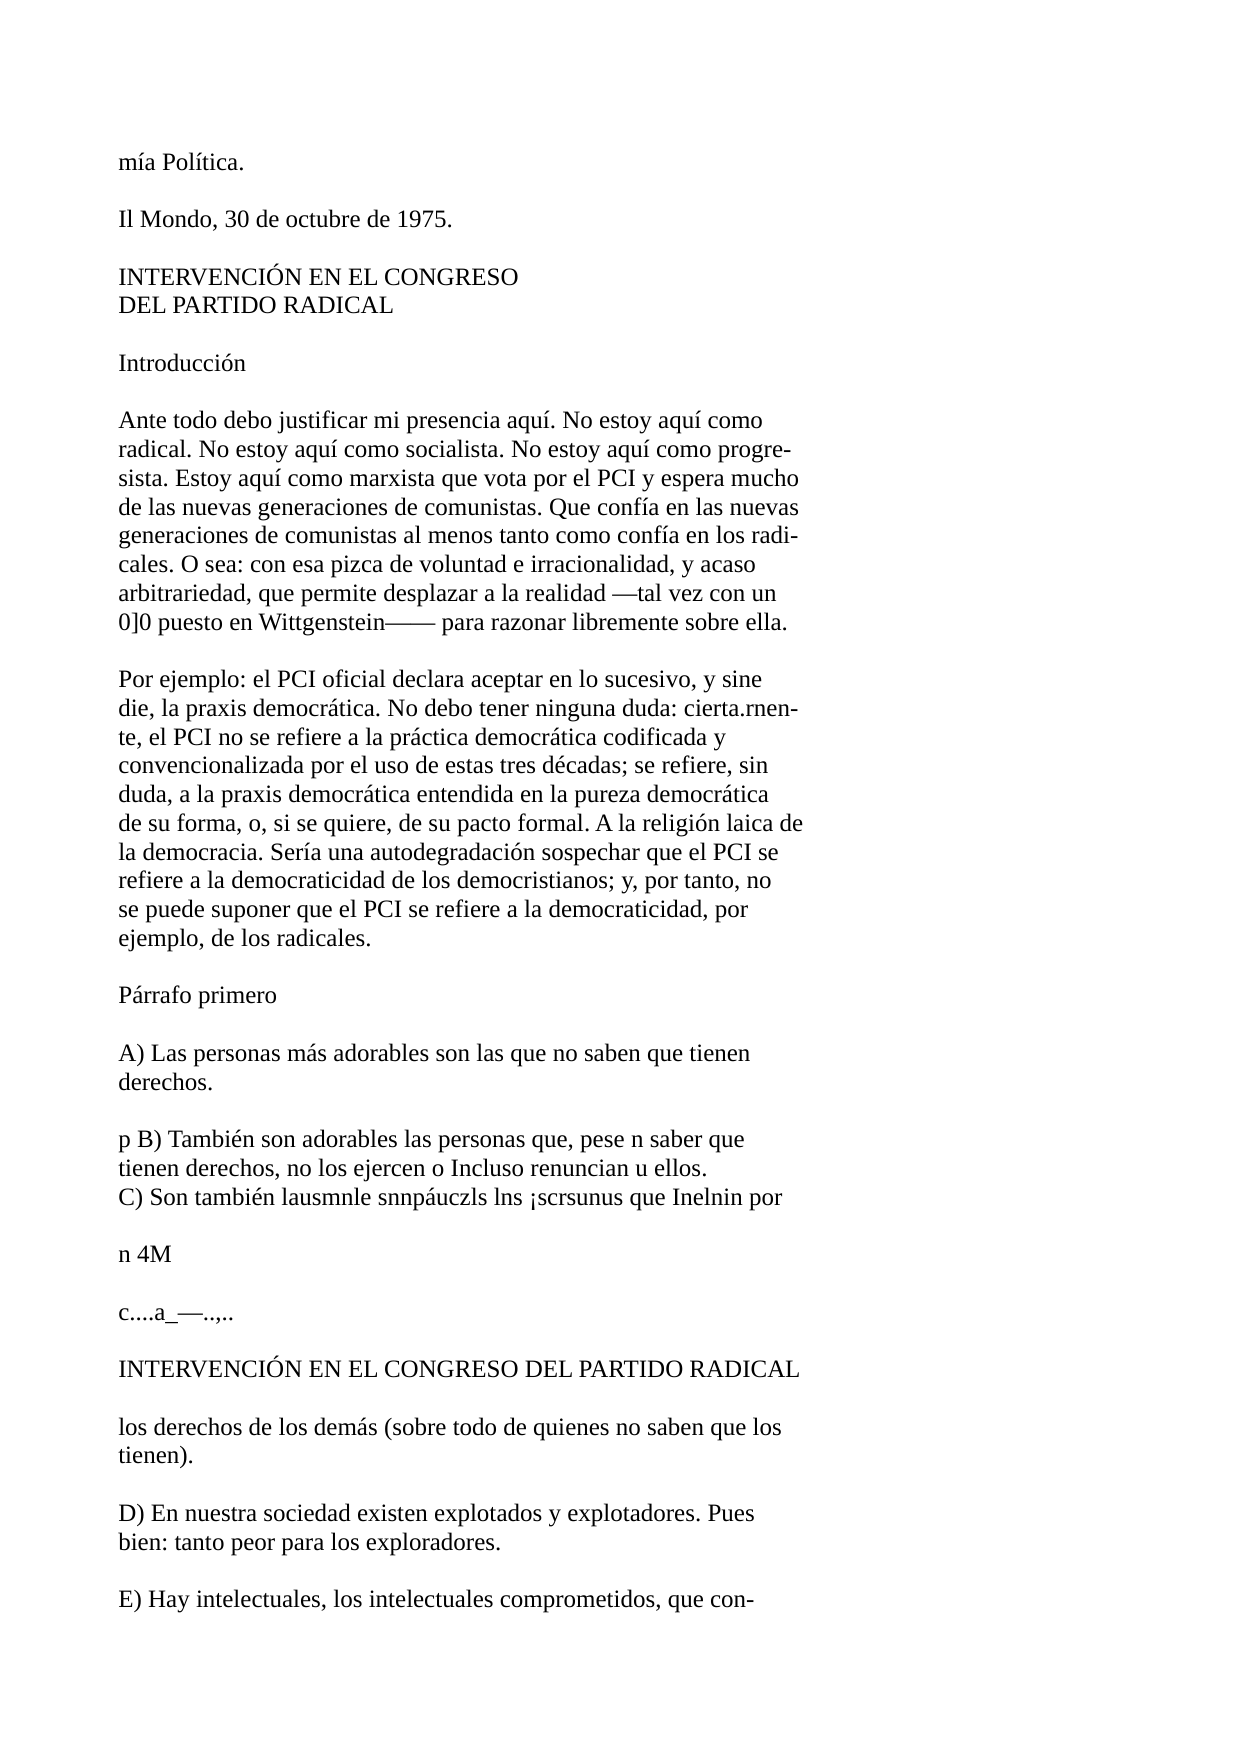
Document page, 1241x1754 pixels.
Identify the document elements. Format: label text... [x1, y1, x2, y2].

text derechos. [118, 1067, 1122, 1096]
text te, el PCI no se refiere a la práctica democrática codificada y [118, 722, 1122, 751]
text duda, a la praxis democrática entendida en la pureza democrática [118, 779, 1122, 808]
text sista. Estoy aquí como marxista que vota por el PCI y espera mucho [118, 463, 1122, 492]
text tienen derechos, no los ejercen o Incluso renuncian u ellos. [118, 1153, 1122, 1182]
text E) Hay intelectuales, los intelectuales comprometidos, que con- [118, 1584, 1122, 1613]
text generaciones de comunistas al menos tanto como confía en los radi- [118, 521, 1122, 549]
text cales. O sea: con esa pizca de voluntad e irracionalidad, y acaso [118, 549, 1122, 578]
text arbitrariedad, que permite desplazar a la realidad —tal vez con un [118, 578, 1122, 607]
text 0]0 puesto en Wittgenstein—— para razonar libremente sobre ella. [118, 607, 1122, 636]
text ejemplo, de los radicales. [118, 923, 1122, 952]
text tienen). [118, 1441, 1122, 1469]
text refiere a la democraticidad de los democristianos; y, por tanto, no [118, 866, 1122, 894]
text C) Son también lausmnle snnpáuczls lns ¡scrsunus que Inelnin por [118, 1182, 1122, 1211]
text DEL PARTIDO RADICAL [118, 291, 1122, 319]
text Párrafo primero [118, 981, 1122, 1009]
text n 4M [118, 1239, 1122, 1268]
text se puede suponer que el PCI se refiere a la democraticidad, por [118, 894, 1122, 923]
text Ante todo debo justificar mi presencia aquí. No estoy aquí como [118, 406, 1122, 434]
text de su forma, o, si se quiere, de su pacto formal. A la religión laica de [118, 808, 1122, 837]
text Introducción [118, 348, 1122, 377]
text bien: tanto peor para los exploradores. [118, 1527, 1122, 1556]
text los derechos de los demás (sobre todo de quienes no saben que los [118, 1412, 1122, 1441]
text p B) También son adorables las personas que, pese n saber que [118, 1124, 1122, 1153]
text radical. No estoy aquí como socialista. No estoy aquí como progre- [118, 434, 1122, 463]
text INTERVENCIÓN EN EL CONGRESO [118, 262, 1122, 291]
text die, la praxis democrática. No debo tener ninguna duda: cierta.rnen- [118, 693, 1122, 722]
text mía Política. [118, 147, 1122, 176]
text la democracia. Sería una autodegradación sospechar que el PCI se [118, 837, 1122, 866]
text c....a_—..,.. [118, 1297, 1122, 1326]
text de las nuevas generaciones de comunistas. Que confía en las nuevas [118, 492, 1122, 521]
text Il Mondo, 30 de octubre de 1975. [118, 204, 1122, 233]
text A) Las personas más adorables son las que no saben que tienen [118, 1038, 1122, 1067]
text convencionalizada por el uso de estas tres décadas; se refiere, sin [118, 751, 1122, 779]
text D) En nuestra sociedad existen explotados y explotadores. Pues [118, 1498, 1122, 1527]
text INTERVENCIÓN EN EL CONGRESO DEL PARTIDO RADICAL [118, 1354, 1122, 1383]
text Por ejemplo: el PCI oficial declara aceptar en lo sucesivo, y sine [118, 664, 1122, 693]
